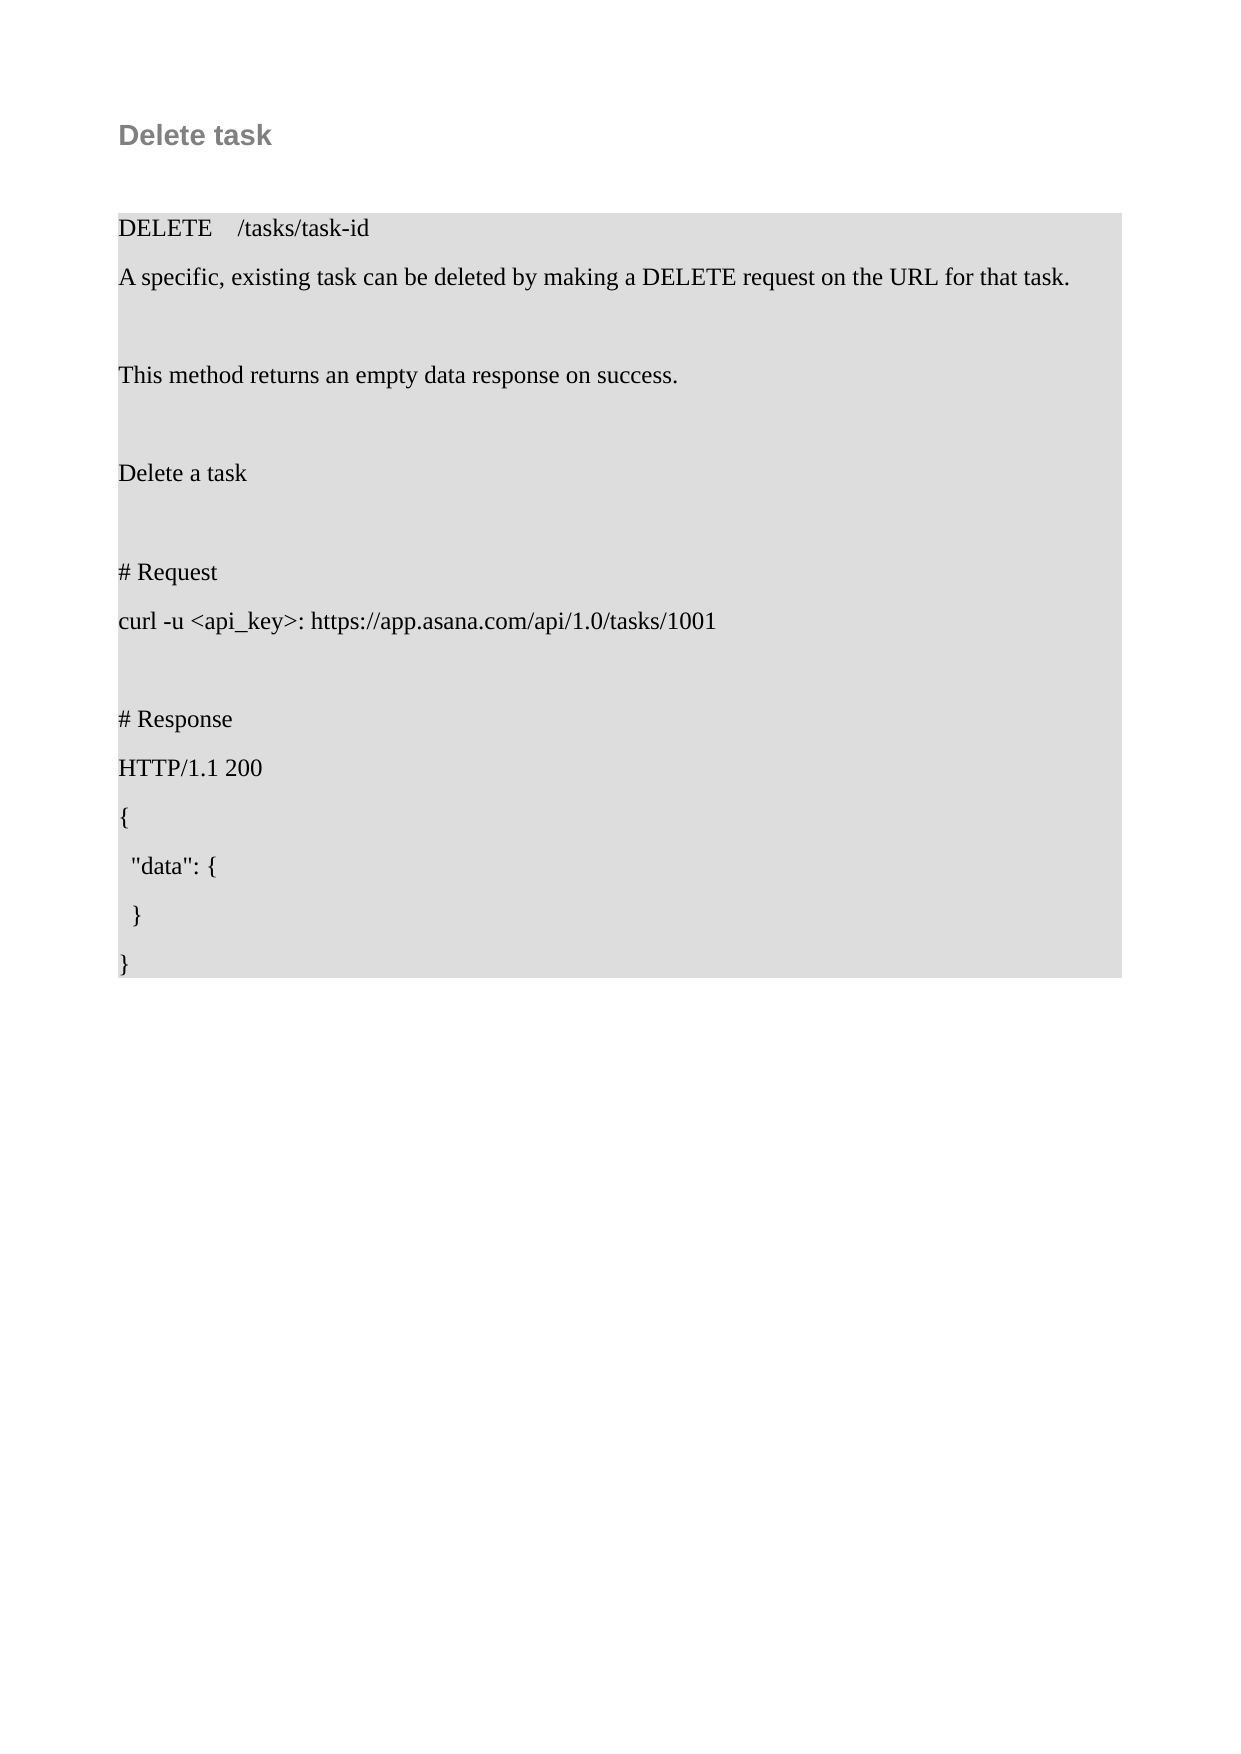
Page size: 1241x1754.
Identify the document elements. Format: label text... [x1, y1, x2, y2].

text "data": { [118, 851, 1122, 880]
text { [118, 802, 1122, 831]
text } [118, 949, 1122, 978]
text Delete a task [118, 458, 1122, 487]
subtitle Delete task [118, 118, 1122, 152]
text # Response [118, 704, 1122, 733]
text This method returns an empty data response on success. [118, 360, 1122, 389]
text curl -u <api_key>: https://app.asana.com/api/1.0/tasks/1001 [118, 606, 1122, 634]
text } [118, 900, 1122, 929]
text A specific, existing task can be deleted by making a DELETE request on the URL for that task. [118, 262, 1122, 291]
text # Request [118, 557, 1122, 585]
text HTTP/1.1 200 [118, 753, 1122, 782]
text DELETE /tasks/task-id [118, 213, 1122, 242]
